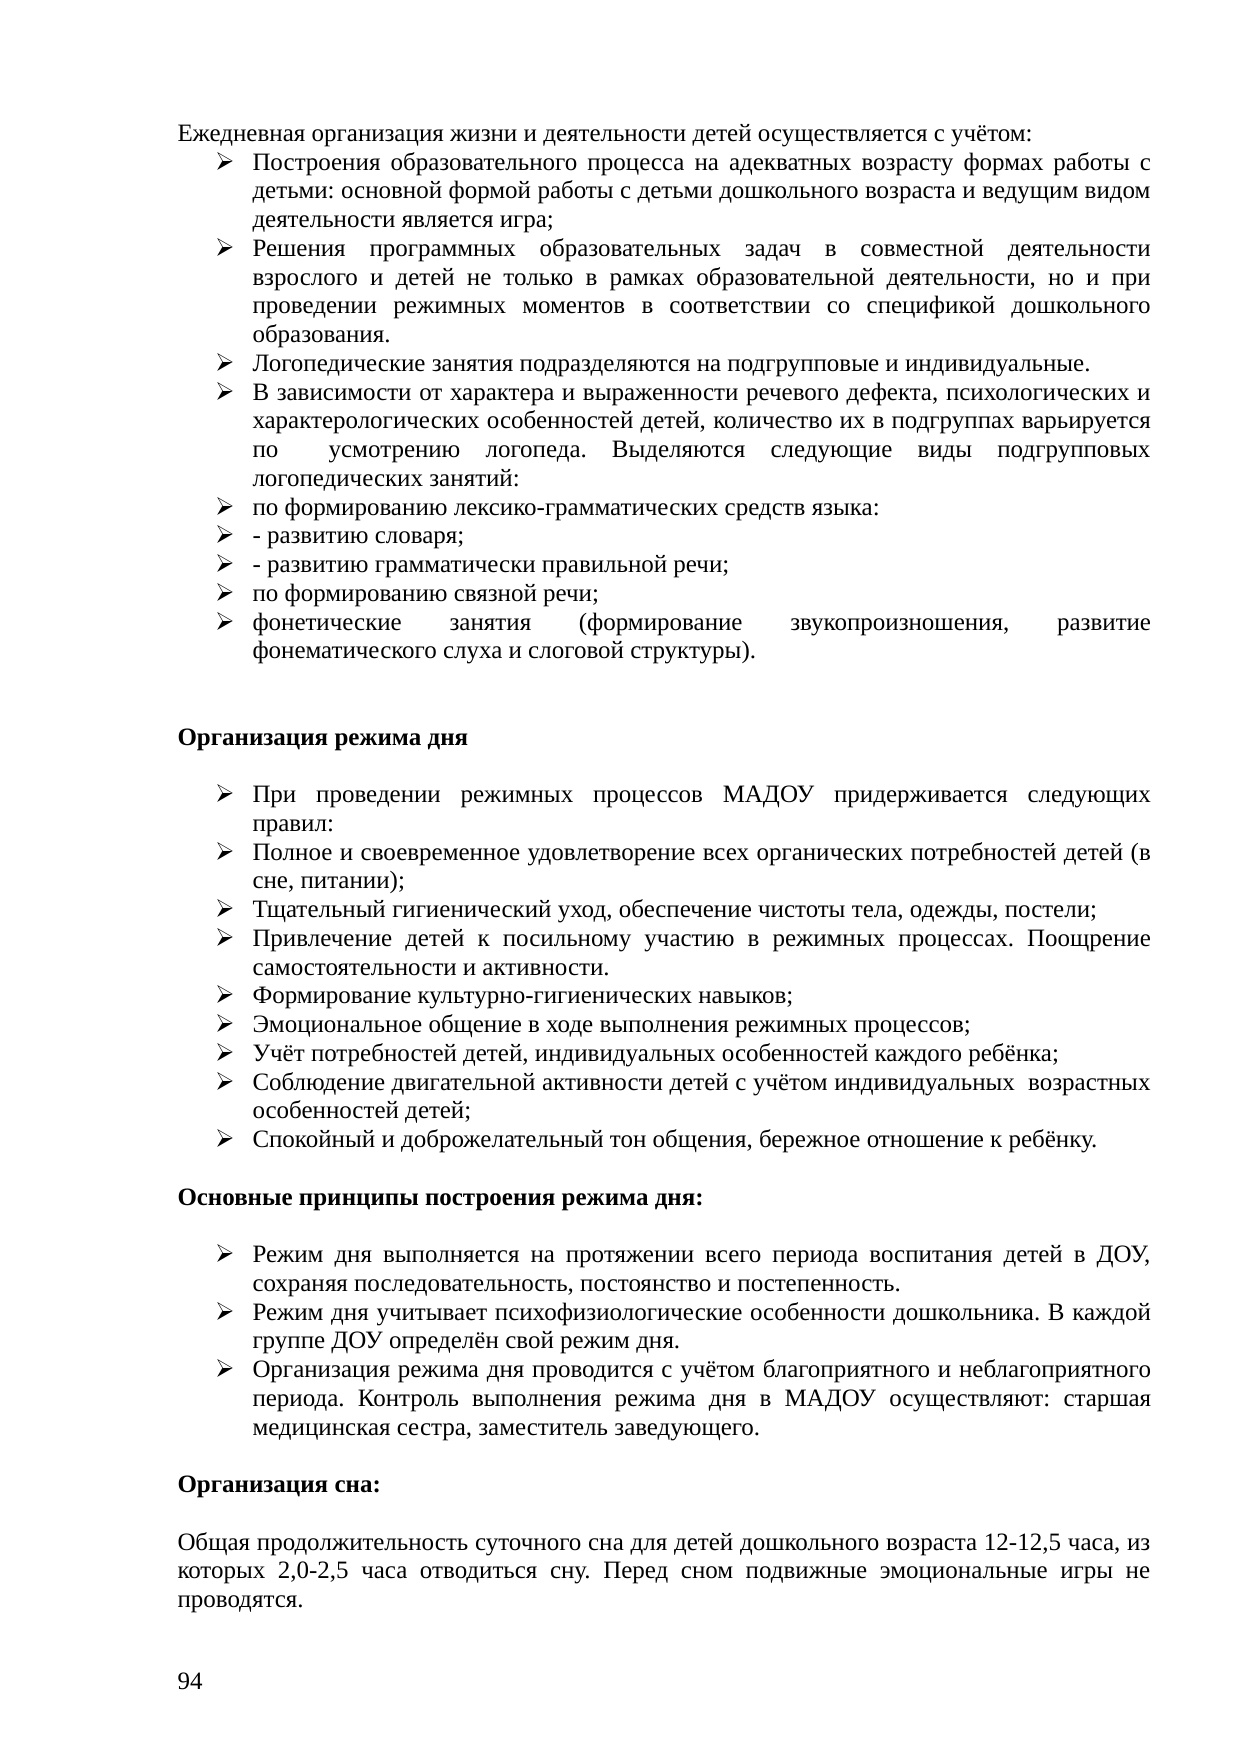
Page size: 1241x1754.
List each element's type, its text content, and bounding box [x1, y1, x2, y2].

list Учёт потребностей детей, индивидуальных особенностей каждого ребёнка; [215, 1038, 1152, 1067]
list Режим дня учитывает психофизиологические особенности дошкольника. В каждой группе ДОУ определён свой режим дня. [215, 1297, 1152, 1354]
list - развитию грамматически правильной речи; [215, 549, 1152, 578]
list Формирование культурно-гигиенических навыков; [215, 981, 1152, 1009]
list Полное и своевременное удовлетворение всех органических потребностей детей (в сне, питании); [215, 837, 1152, 894]
list Тщательный гигиенический уход, обеспечение чистоты тела, одежды, постели; [215, 894, 1152, 923]
list При проведении режимных процессов МАДОУ придерживается следующих правил: [215, 779, 1152, 837]
list фонетические занятия (формирование звукопроизношения, развитие фонематического слуха и слоговой структуры). [215, 607, 1152, 664]
text Общая продолжительность суточного сна для детей дошкольного возраста 12-12,5 часа, из которых 2,0-2,5 часа отводиться сну. Перед сном подвижные эмоциональные игры не проводятся. [177, 1527, 1152, 1613]
list Организация режима дня проводится с учётом благоприятного и неблагоприятного периода. Контроль выполнения режима дня в МАДОУ осуществляют: старшая медицинская сестра, заместитель заведующего. [215, 1354, 1152, 1441]
list Построения образовательного процесса на адекватных возрасту формах работы с детьми: основной формой работы с детьми дошкольного возраста и ведущим видом деятельности является игра; [215, 147, 1152, 233]
list Решения программных образовательных задач в совместной деятельности взрослого и детей не только в рамках образовательной деятельности, но и при проведении режимных моментов в соответствии со спецификой дошкольного образования. [215, 233, 1152, 348]
text Ежедневная организация жизни и деятельности детей осуществляется с учётом: [177, 118, 1152, 147]
text Организация режима дня [177, 722, 1152, 751]
list по формированию лексико-грамматических средств языка: [215, 492, 1152, 521]
list В зависимости от характера и выраженности речевого дефекта, психологических и характерологических особенностей детей, количество их в подгруппах варьируется по усмотрению логопеда. Выделяются следующие виды подгрупповых логопедических занятий: [215, 377, 1152, 492]
list Привлечение детей к посильному участию в режимных процессах. Поощрение самостоятельности и активности. [215, 923, 1152, 981]
text Основные принципы построения режима дня: [177, 1182, 1152, 1211]
list - развитию словаря; [215, 521, 1152, 549]
list Режим дня выполняется на протяжении всего периода воспитания детей в ДОУ, сохраняя последовательность, постоянство и постепенность. [215, 1239, 1152, 1297]
text Организация сна: [177, 1469, 1152, 1498]
list Эмоциональное общение в ходе выполнения режимных процессов; [215, 1009, 1152, 1038]
list Соблюдение двигательной активности детей с учётом индивидуальных возрастных особенностей детей; [215, 1067, 1152, 1124]
list Логопедические занятия подразделяются на подгрупповые и индивидуальные. [215, 348, 1152, 377]
list по формированию связной речи; [215, 578, 1152, 607]
list Спокойный и доброжелательный тон общения, бережное отношение к ребёнку. [215, 1124, 1152, 1153]
